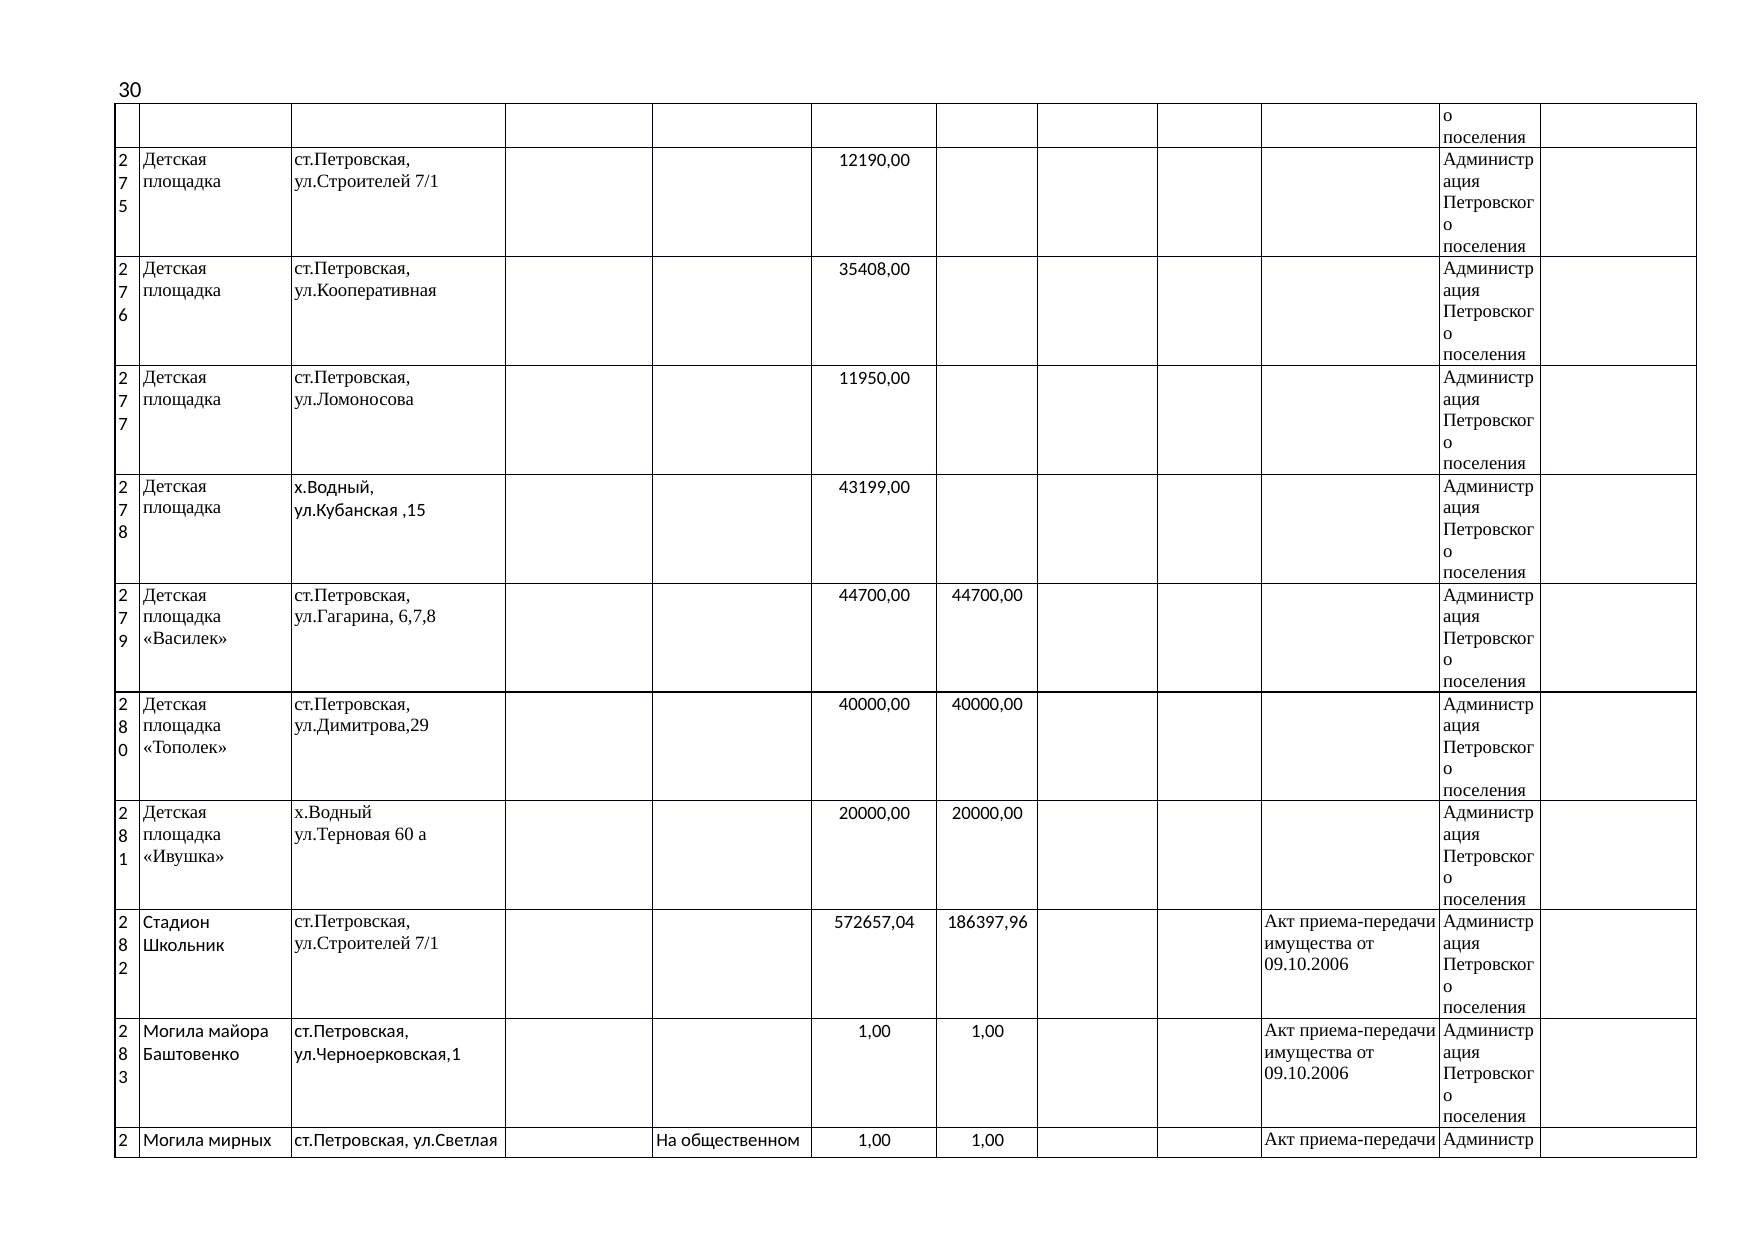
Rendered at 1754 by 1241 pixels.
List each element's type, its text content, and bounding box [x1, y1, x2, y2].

table_cell Администрация Петровского поселения [1440, 801, 1540, 909]
table_cell [1158, 584, 1261, 691]
table_cell [937, 257, 1037, 365]
table_cell Могила майора Баштовенко [140, 1019, 291, 1127]
table_cell [1038, 801, 1157, 909]
table_cell 1,00 [812, 1019, 936, 1127]
table_cell [653, 148, 811, 256]
table_cell х.Водный ул.Терновая 60 а [292, 801, 505, 909]
table_cell ст.Петровская, ул.Строителей 7/1 [292, 148, 505, 256]
table_cell Акт приема-передачи имущества от 09.10.2006 [1262, 910, 1439, 1018]
table_cell [1038, 366, 1157, 474]
table_cell [1038, 693, 1157, 800]
table_cell [1158, 257, 1261, 365]
table_cell 278 [116, 475, 139, 583]
table_cell [1158, 1019, 1261, 1127]
table_cell [506, 584, 652, 691]
table_cell [506, 801, 652, 909]
table_cell 44700,00 [937, 584, 1037, 691]
table_cell 40000,00 [937, 693, 1037, 800]
table_cell Могила мирных [140, 1128, 291, 1157]
table_cell [1038, 475, 1157, 583]
table_cell ст.Петровская, ул.Черноерковская,1 [292, 1019, 505, 1127]
table_cell Стадион Школьник [140, 910, 291, 1018]
table_cell Детская площадка «Тополек» [140, 693, 291, 800]
table_cell [653, 693, 811, 800]
table_cell [1262, 148, 1439, 256]
table_cell [506, 1128, 652, 1157]
table_cell [1541, 801, 1696, 909]
table_cell 572657,04 [812, 910, 936, 1018]
table_cell 11950,00 [812, 366, 936, 474]
table_cell 35408,00 [812, 257, 936, 365]
table_cell [653, 475, 811, 583]
table_cell [653, 1019, 811, 1127]
table_cell [506, 910, 652, 1018]
table_cell [506, 475, 652, 583]
table_cell [1038, 910, 1157, 1018]
table_cell 277 [116, 366, 139, 474]
table_cell 281 [116, 801, 139, 909]
table_cell Администрация Петровского поселения [1440, 693, 1540, 800]
table_cell [1158, 1128, 1261, 1157]
table_cell Детская площадка [140, 148, 291, 256]
table_cell [140, 104, 291, 147]
table_cell [506, 1019, 652, 1127]
table_cell 1,00 [812, 1128, 936, 1157]
table_cell 40000,00 [812, 693, 936, 800]
table_cell [1038, 1128, 1157, 1157]
table_cell ст.Петровская, ул.Ломоносова [292, 366, 505, 474]
table_cell [1541, 693, 1696, 800]
table_cell Администрация Петровского поселения [1440, 366, 1540, 474]
table_cell [506, 148, 652, 256]
table_cell [1262, 257, 1439, 365]
table_cell ст.Петровская, ул.Строителей 7/1 [292, 910, 505, 1018]
table_cell Детская площадка «Василек» [140, 584, 291, 691]
table_cell о поселения [1440, 104, 1540, 147]
table_cell [1541, 910, 1696, 1018]
table_cell [1158, 801, 1261, 909]
table_cell Детская площадка [140, 366, 291, 474]
table_cell 186397,96 [937, 910, 1037, 1018]
table_cell [937, 366, 1037, 474]
table_cell [1541, 584, 1696, 691]
table_cell [1262, 366, 1439, 474]
table_cell 282 [116, 910, 139, 1018]
table_cell [506, 257, 652, 365]
table_cell ст.Петровская, ул.Гагарина, 6,7,8 [292, 584, 505, 691]
table_cell [653, 801, 811, 909]
table_cell 276 [116, 257, 139, 365]
table_cell [1158, 475, 1261, 583]
table_cell [1158, 104, 1261, 147]
table_cell Администр [1440, 1128, 1540, 1157]
table_cell [506, 104, 652, 147]
table_cell 283 [116, 1019, 139, 1127]
table_cell [1158, 910, 1261, 1018]
table_cell Администрация Петровского поселения [1440, 910, 1540, 1018]
table_cell Администрация Петровского поселения [1440, 1019, 1540, 1127]
table_cell 1,00 [937, 1019, 1037, 1127]
table_cell [653, 910, 811, 1018]
table_cell [1038, 148, 1157, 256]
table_cell 280 [116, 693, 139, 800]
table_cell 275 [116, 148, 139, 256]
table_cell 279 [116, 584, 139, 691]
table_cell [1038, 104, 1157, 147]
table_cell [1158, 693, 1261, 800]
table_cell 43199,00 [812, 475, 936, 583]
table_cell Администрация Петровского поселения [1440, 257, 1540, 365]
table_cell На общественном [653, 1128, 811, 1157]
table_cell 2 [116, 1128, 139, 1157]
table_cell [937, 104, 1037, 147]
table_cell Администрация Петровского поселения [1440, 148, 1540, 256]
table_cell ст.Петровская, ул.Димитрова,29 [292, 693, 505, 800]
table_cell [653, 257, 811, 365]
table_cell [506, 366, 652, 474]
table_cell Акт приема-передачи [1262, 1128, 1439, 1157]
table_cell [1262, 801, 1439, 909]
table_cell [653, 104, 811, 147]
table_cell [1541, 148, 1696, 256]
table_cell [1038, 584, 1157, 691]
table_cell [1158, 148, 1261, 256]
table_cell [1262, 104, 1439, 147]
table_cell Администрация Петровского поселения [1440, 584, 1540, 691]
table_cell 20000,00 [937, 801, 1037, 909]
table_cell Администрация Петровского поселения [1440, 475, 1540, 583]
table_cell ст.Петровская, ул.Светлая [292, 1128, 505, 1157]
table_cell [1541, 1128, 1696, 1157]
table_cell [1541, 475, 1696, 583]
table_cell Детская площадка [140, 257, 291, 365]
table_cell 1,00 [937, 1128, 1037, 1157]
table_cell Детская площадка [140, 475, 291, 583]
table_cell [116, 104, 139, 147]
table_cell [1262, 693, 1439, 800]
table_cell [1541, 366, 1696, 474]
table_cell [1541, 257, 1696, 365]
table_cell ст.Петровская, ул.Кооперативная [292, 257, 505, 365]
table_cell [653, 584, 811, 691]
table_cell 44700,00 [812, 584, 936, 691]
table_cell Детская площадка «Ивушка» [140, 801, 291, 909]
table_cell х.Водный, ул.Кубанская ,15 [292, 475, 505, 583]
table_cell [937, 148, 1037, 256]
table_cell [812, 104, 936, 147]
table_cell [1541, 104, 1696, 147]
table_cell [1158, 366, 1261, 474]
table_cell [506, 693, 652, 800]
table_cell [1038, 257, 1157, 365]
table_cell [292, 104, 505, 147]
table_cell Акт приема-передачи имущества от 09.10.2006 [1262, 1019, 1439, 1127]
table_cell [1262, 475, 1439, 583]
table_cell [1262, 584, 1439, 691]
table_cell [1038, 1019, 1157, 1127]
table_cell [653, 366, 811, 474]
table_cell [937, 475, 1037, 583]
table_cell 20000,00 [812, 801, 936, 909]
table_cell [1541, 1019, 1696, 1127]
table_cell 12190,00 [812, 148, 936, 256]
